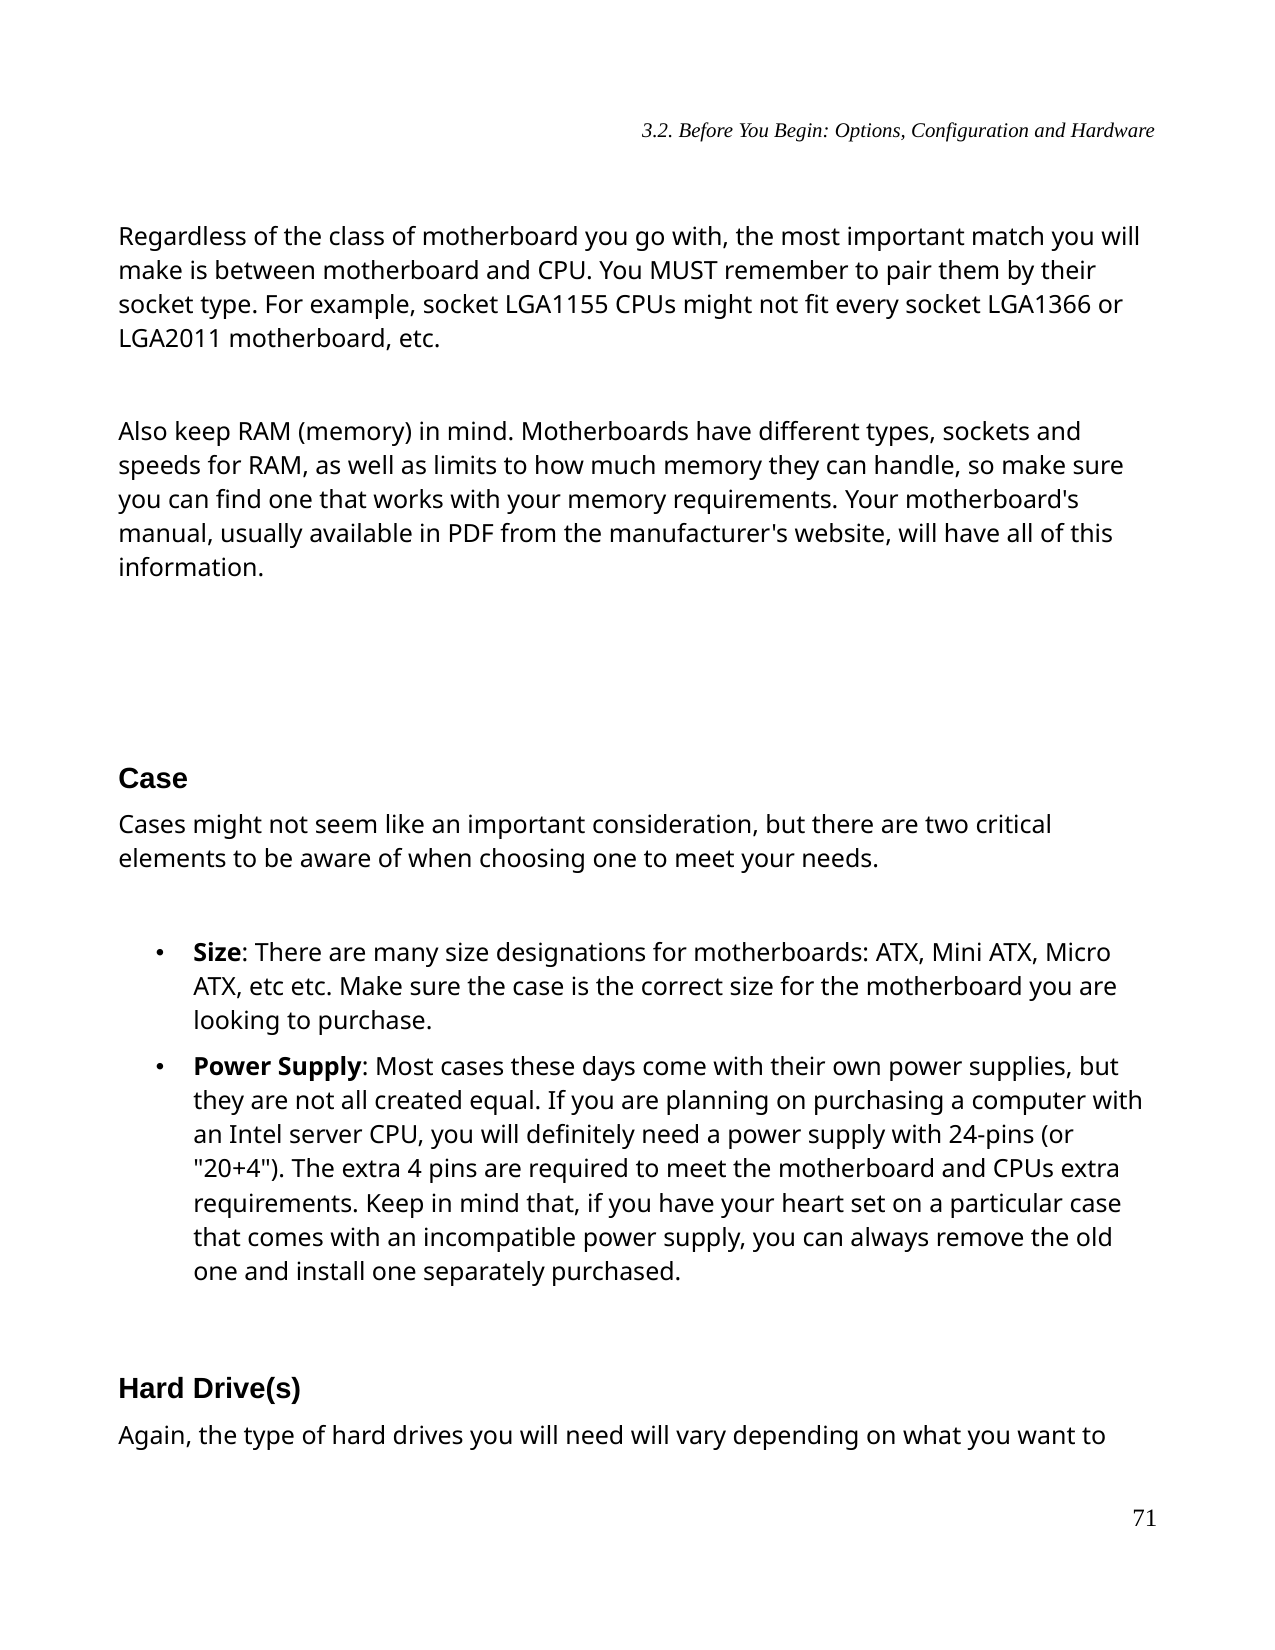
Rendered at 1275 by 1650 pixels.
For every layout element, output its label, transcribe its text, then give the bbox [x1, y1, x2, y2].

text Also keep RAM (memory) in mind. Motherboards have different types, sockets and speeds for RAM, as well as limits to how much memory they can handle, so make sure you can find one that works with your memory requirements. Your motherboard's manual, usually available in PDF from the manufacturer's website, will have all of this information. [118, 413, 1157, 584]
text Again, the type of hard drives you will need will vary depending on what you want to [118, 1417, 1157, 1452]
text Regardless of the class of motherboard you go with, the most important match you will make is between motherboard and CPU. You MUST remember to pair them by their socket type. For example, socket LGA1155 CPUs might not fit every socket LGA1366 or LGA2011 motherboard, etc. [118, 218, 1157, 354]
list Power Supply: Most cases these days come with their own power supplies, but they are not all created equal. If you are planning on purchasing a computer with an Intel server CPU, you will definitely need a power supply with 24-pins (or "20+4"). The extra 4 pins are required to meet the motherboard and CPUs extra requirements. Keep in mind that, if you have your heart set on a particular case that comes with an incompatible power supply, you can always remove the old one and install one separately purchased. [156, 1049, 1157, 1287]
list Size: There are many size designations for motherboards: ATX, Mini ATX, Micro ATX, etc etc. Make sure the case is the correct size for the motherboard you are looking to purchase. [156, 934, 1157, 1036]
text Cases might not seem like an important consideration, but there are two critical elements to be aware of when choosing one to meet your needs. [118, 807, 1157, 875]
subtitle Case [118, 761, 1157, 794]
subtitle Hard Drive(s) [118, 1371, 1157, 1405]
